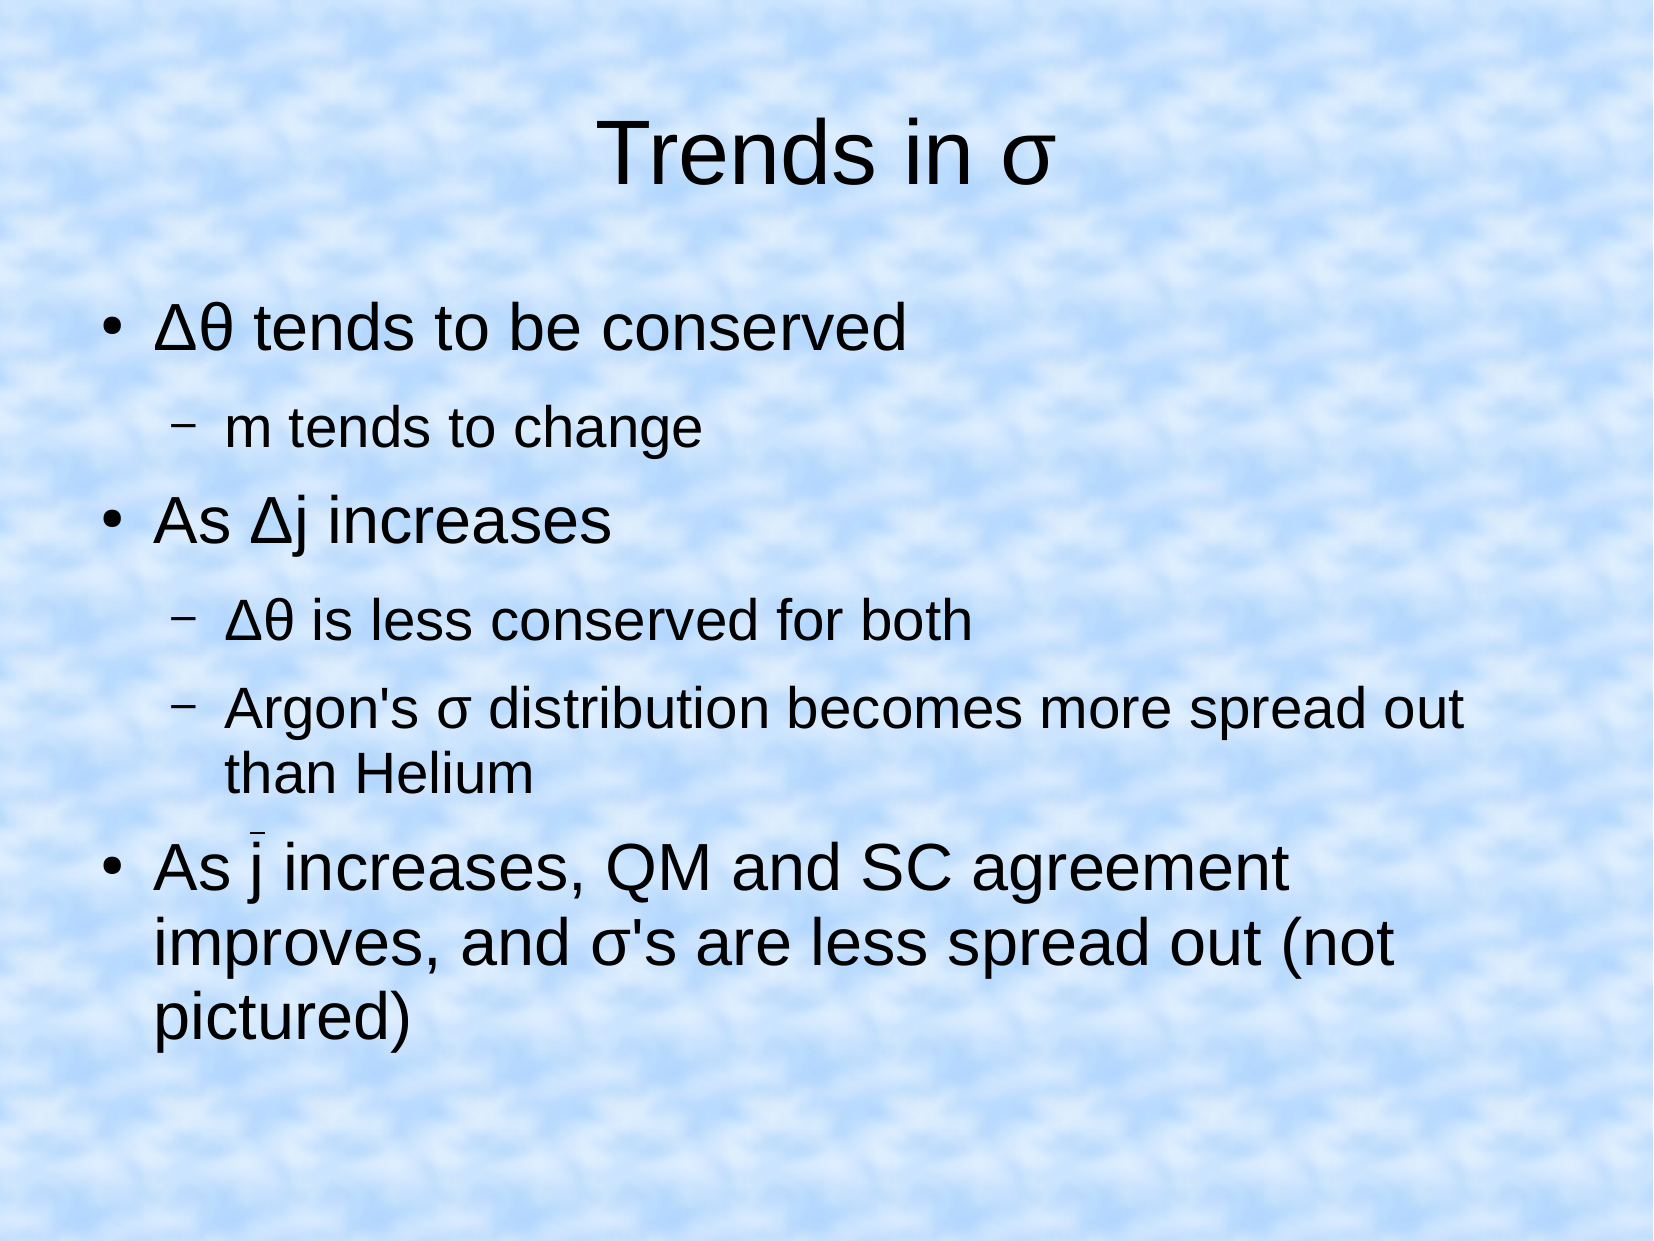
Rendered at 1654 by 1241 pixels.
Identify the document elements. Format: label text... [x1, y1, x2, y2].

title Trends in σ [82, 49, 1571, 257]
picture [0, 0, 1654, 1241]
list Δθ tends to be conserved m tends to change As Δj increases Δθ is less conserved for both Argon's σ distribution becomes more spread out than Helium As j increases, QM and SC agreement improves, and σ's are less spread out (not pictured) [82, 290, 1571, 1201]
